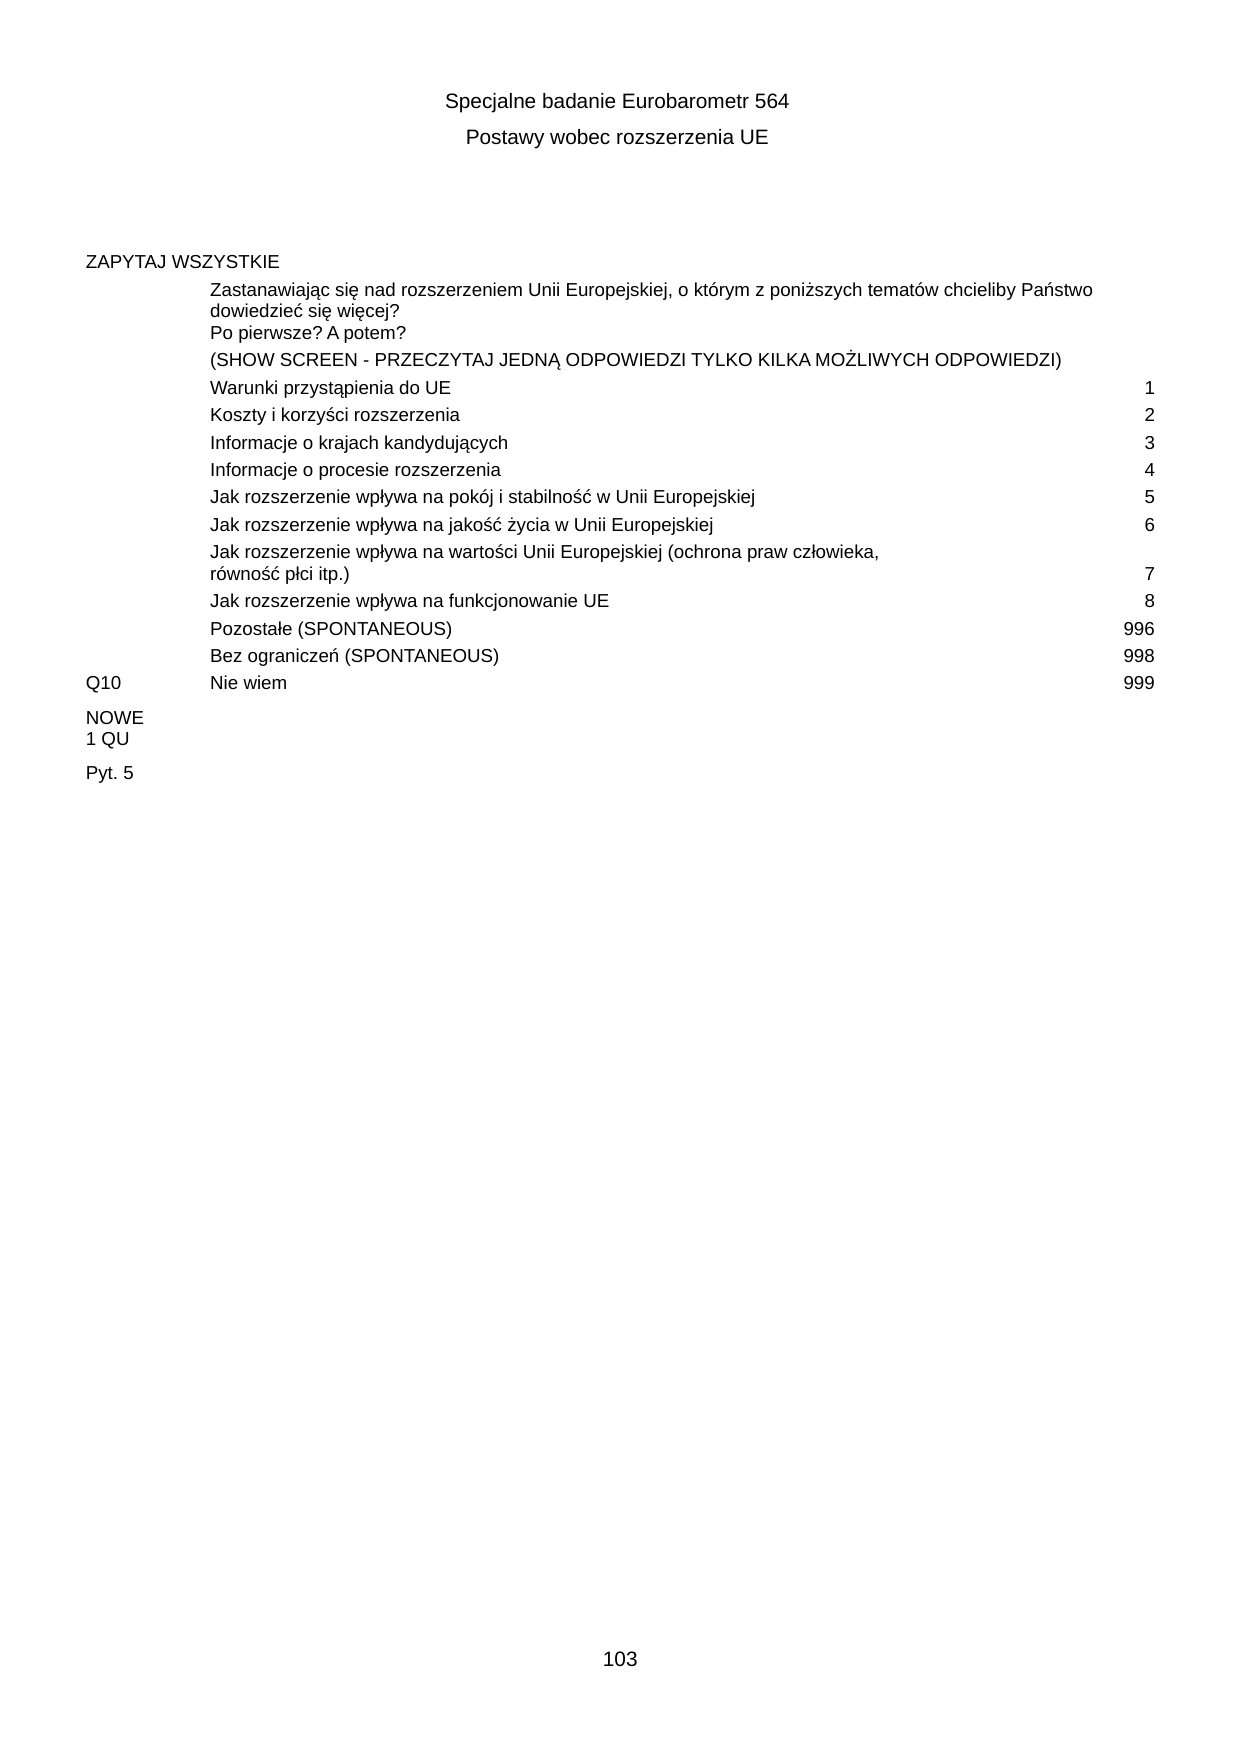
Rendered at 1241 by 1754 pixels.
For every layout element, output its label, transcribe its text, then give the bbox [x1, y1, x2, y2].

table_cell Jak rozszerzenie wpływa na funkcjonowanie UE [207, 587, 1044, 614]
table_cell 996 [1044, 615, 1157, 642]
table_cell 3 [1044, 429, 1157, 456]
table_cell Nie wiem [207, 669, 1044, 697]
table_cell Zastanawiając się nad rozszerzeniem Unii Europejskiej, o którym z poniższych tematów chcieliby Państwo dowiedzieć się więcej? Po pierwsze? A potem? [207, 276, 1157, 346]
table_cell Q10 [83, 276, 207, 697]
table_cell 8 [1044, 587, 1157, 614]
table_cell Bez ograniczeń (SPONTANEOUS) [207, 642, 1044, 669]
table_cell (SHOW SCREEN - PRZECZYTAJ JEDNĄ ODPOWIEDZI TYLKO KILKA MOŻLIWYCH ODPOWIEDZI) [207, 346, 1157, 374]
table_cell 1 [1044, 374, 1157, 401]
table_cell Warunki przystąpienia do UE [207, 374, 1044, 401]
table_cell 998 [1044, 642, 1157, 669]
table_cell Informacje o procesie rozszerzenia [207, 456, 1044, 483]
table_cell Koszty i korzyści rozszerzenia [207, 401, 1044, 428]
table_cell Jak rozszerzenie wpływa na jakość życia w Unii Europejskiej [207, 511, 1044, 538]
table_cell 2 [1044, 401, 1157, 428]
table_cell Jak rozszerzenie wpływa na wartości Unii Europejskiej (ochrona praw człowieka, równość płci itp.) [207, 538, 1044, 587]
table_cell 5 [1044, 483, 1157, 511]
table_cell Jak rozszerzenie wpływa na pokój i stabilność w Unii Europejskiej [207, 483, 1044, 511]
table_cell Informacje o krajach kandydujących [207, 429, 1044, 456]
table_header ZAPYTAJ WSZYSTKIE [83, 220, 1157, 276]
table_cell [207, 753, 1044, 786]
table_cell [1044, 753, 1157, 786]
table_cell NOWE 1 QU [83, 697, 1157, 752]
table_cell 6 [1044, 511, 1157, 538]
table_cell Pozostałe (SPONTANEOUS) [207, 615, 1044, 642]
table_cell Pyt. 5 [83, 753, 207, 786]
table_cell 999 [1044, 669, 1157, 697]
table_cell 4 [1044, 456, 1157, 483]
table_cell 7 [1044, 538, 1157, 587]
